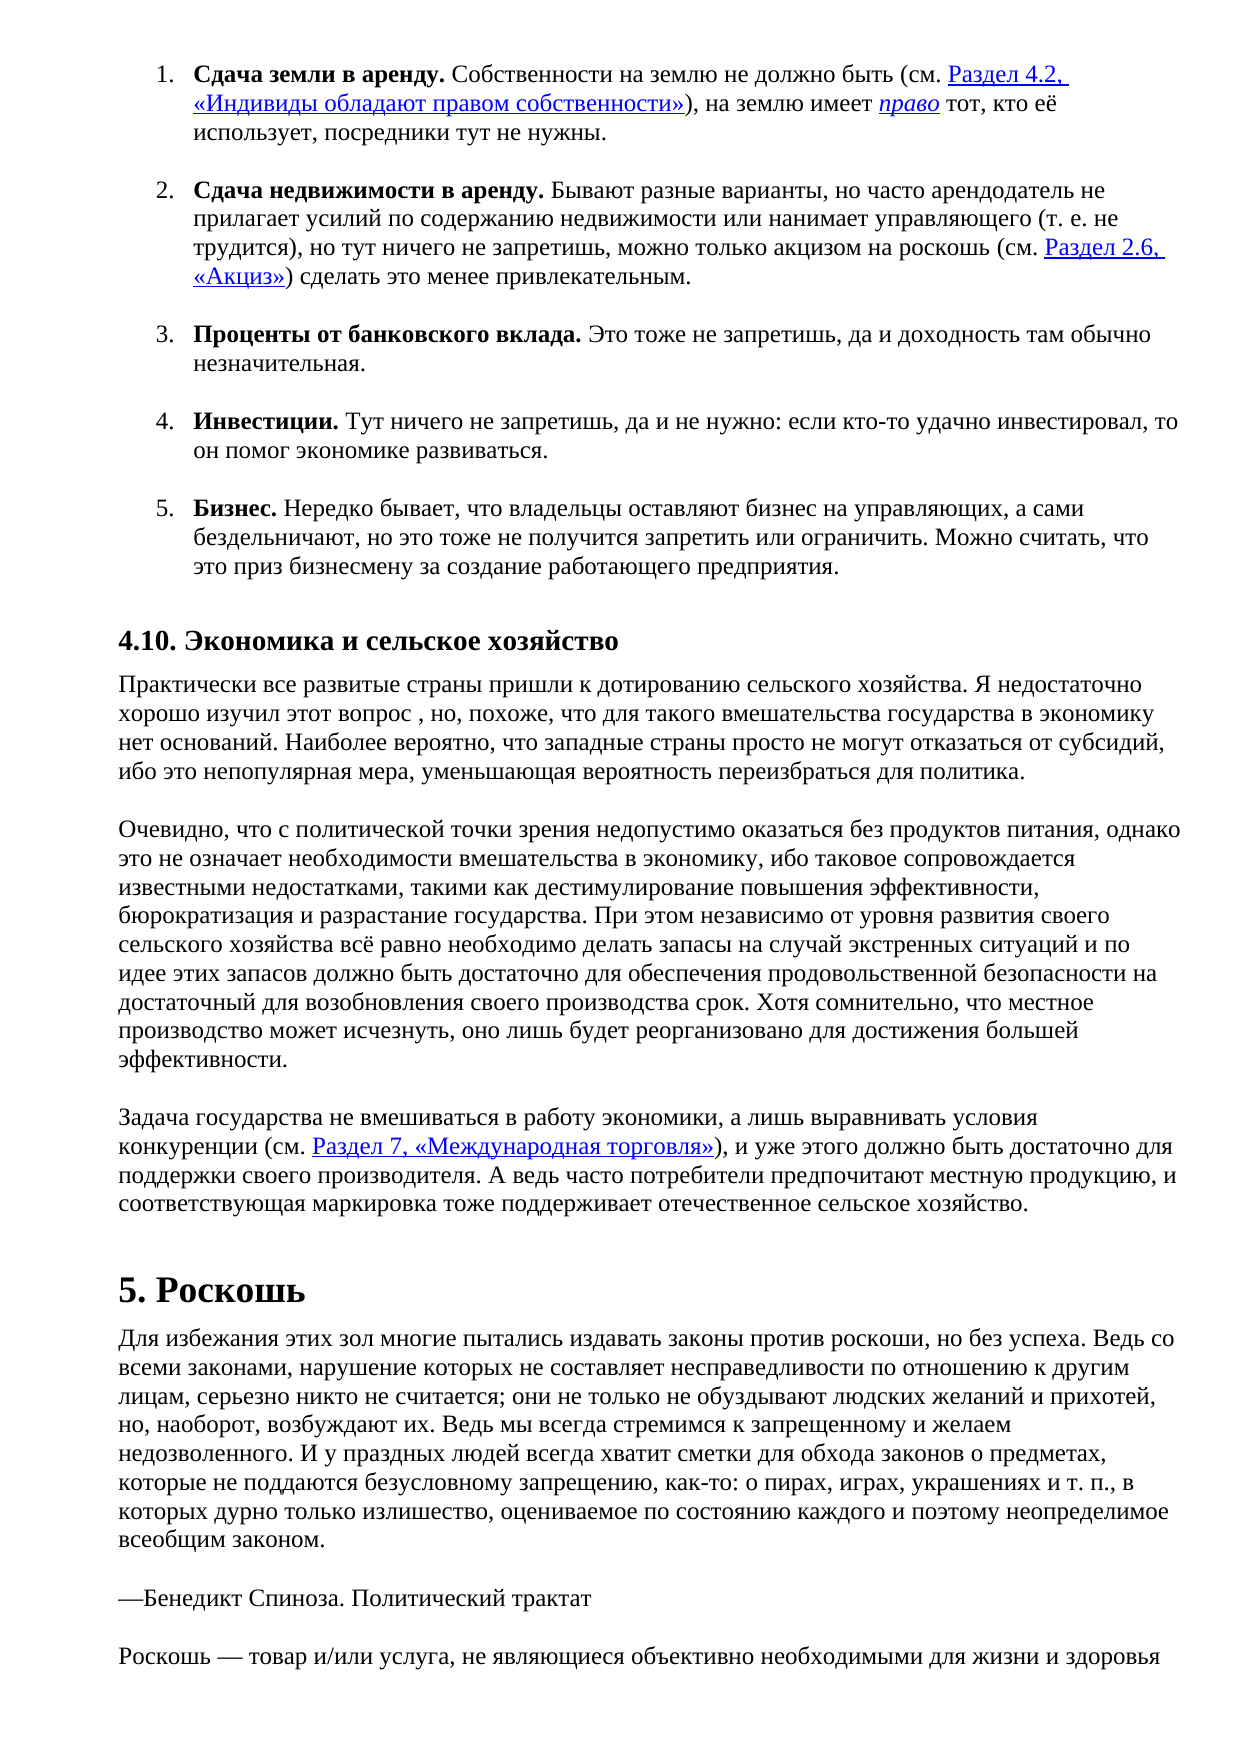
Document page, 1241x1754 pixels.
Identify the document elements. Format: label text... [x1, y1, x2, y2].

text Роскошь — товар и/или услуга, не являющиеся объективно необходимыми для жизни и здоровья [118, 1641, 1181, 1670]
list Проценты от банковского вклада. Это тоже не запретишь, да и доходность там обычно незначительная. [156, 319, 1181, 377]
list Сдача земли в аренду. Собственности на землю не должно быть (см. Раздел 4.2, «Индивиды обладают правом собственности»), на землю имеет право тот, кто её использует, посредники тут не нужны. [156, 59, 1181, 145]
subtitle 5. Роскошь [118, 1268, 1181, 1311]
text Для избежания этих зол многие пытались издавать законы против роскоши, но без успеха. Ведь со всеми законами, нарушение которых не составляет несправедливости по отношению к другим лицам, серьезно никто не считается; они не только не обуздывают людских желаний и прихотей, но, наоборот, возбуждают их. Ведь мы всегда стремимся к запрещенному и желаем недозволенного. И у праздных людей всегда хватит сметки для обхода законов о предметах, которые не поддаются безусловному запрещению, как-то: о пирах, играх, украшениях и т. п., в которых дурно только излишество, оцениваемое по состоянию каждого и поэтому неопределимое всеобщим законом. [118, 1323, 1181, 1553]
text Задача государства не вмешиваться в работу экономики, а лишь выравнивать условия конкуренции (см. Раздел 7, «Международная торговля»), и уже этого должно быть достаточно для поддержки своего производителя. А ведь часто потребители предпочитают местную продукцию, и соответствующая маркировка тоже поддерживает отечественное сельское хозяйство. [118, 1102, 1181, 1217]
text —Бенедикт Спиноза. Политический трактат [118, 1583, 1181, 1611]
list Инвестиции. Тут ничего не запретишь, да и не нужно: если кто-то удачно инвестировал, то он помог экономике развиваться. [156, 406, 1181, 464]
subtitle 4.10. Экономика и сельское хозяйство [118, 623, 1181, 657]
text Практически все развитые страны пришли к дотированию сельского хозяйства. Я недостаточно хорошо изучил этот вопрос , но, похоже, что для такого вмешательства государства в экономику нет оснований. Наиболее вероятно, что западные страны просто не могут отказаться от субсидий, ибо это непопулярная мера, уменьшающая вероятность переизбраться для политика. [118, 669, 1181, 784]
list Сдача недвижимости в аренду. Бывают разные варианты, но часто арендодатель не прилагает усилий по содержанию недвижимости или нанимает управляющего (т. е. не трудится), но тут ничего не запретишь, можно только акцизом на роскошь (см. Раздел 2.6, «Акциз») сделать это менее привлекательным. [156, 175, 1181, 290]
list Бизнес. Нередко бывает, что владельцы оставляют бизнес на управляющих, а сами бездельничают, но это тоже не получится запретить или ограничить. Можно считать, что это приз бизнесмену за создание работающего предприятия. [156, 493, 1181, 579]
text Очевидно, что с политической точки зрения недопустимо оказаться без продуктов питания, однако это не означает необходимости вмешательства в экономику, ибо таковое сопровождается известными недостатками, такими как дестимулирование повышения эффективности, бюрократизация и разрастание государства. При этом независимо от уровня развития своего сельского хозяйства всё равно необходимо делать запасы на случай экстренных ситуаций и по идее этих запасов должно быть достаточно для обеспечения продовольственной безопасности на достаточный для возобновления своего производства срок. Хотя сомнительно, что местное производство может исчезнуть, оно лишь будет реорганизовано для достижения большей эффективности. [118, 814, 1181, 1073]
